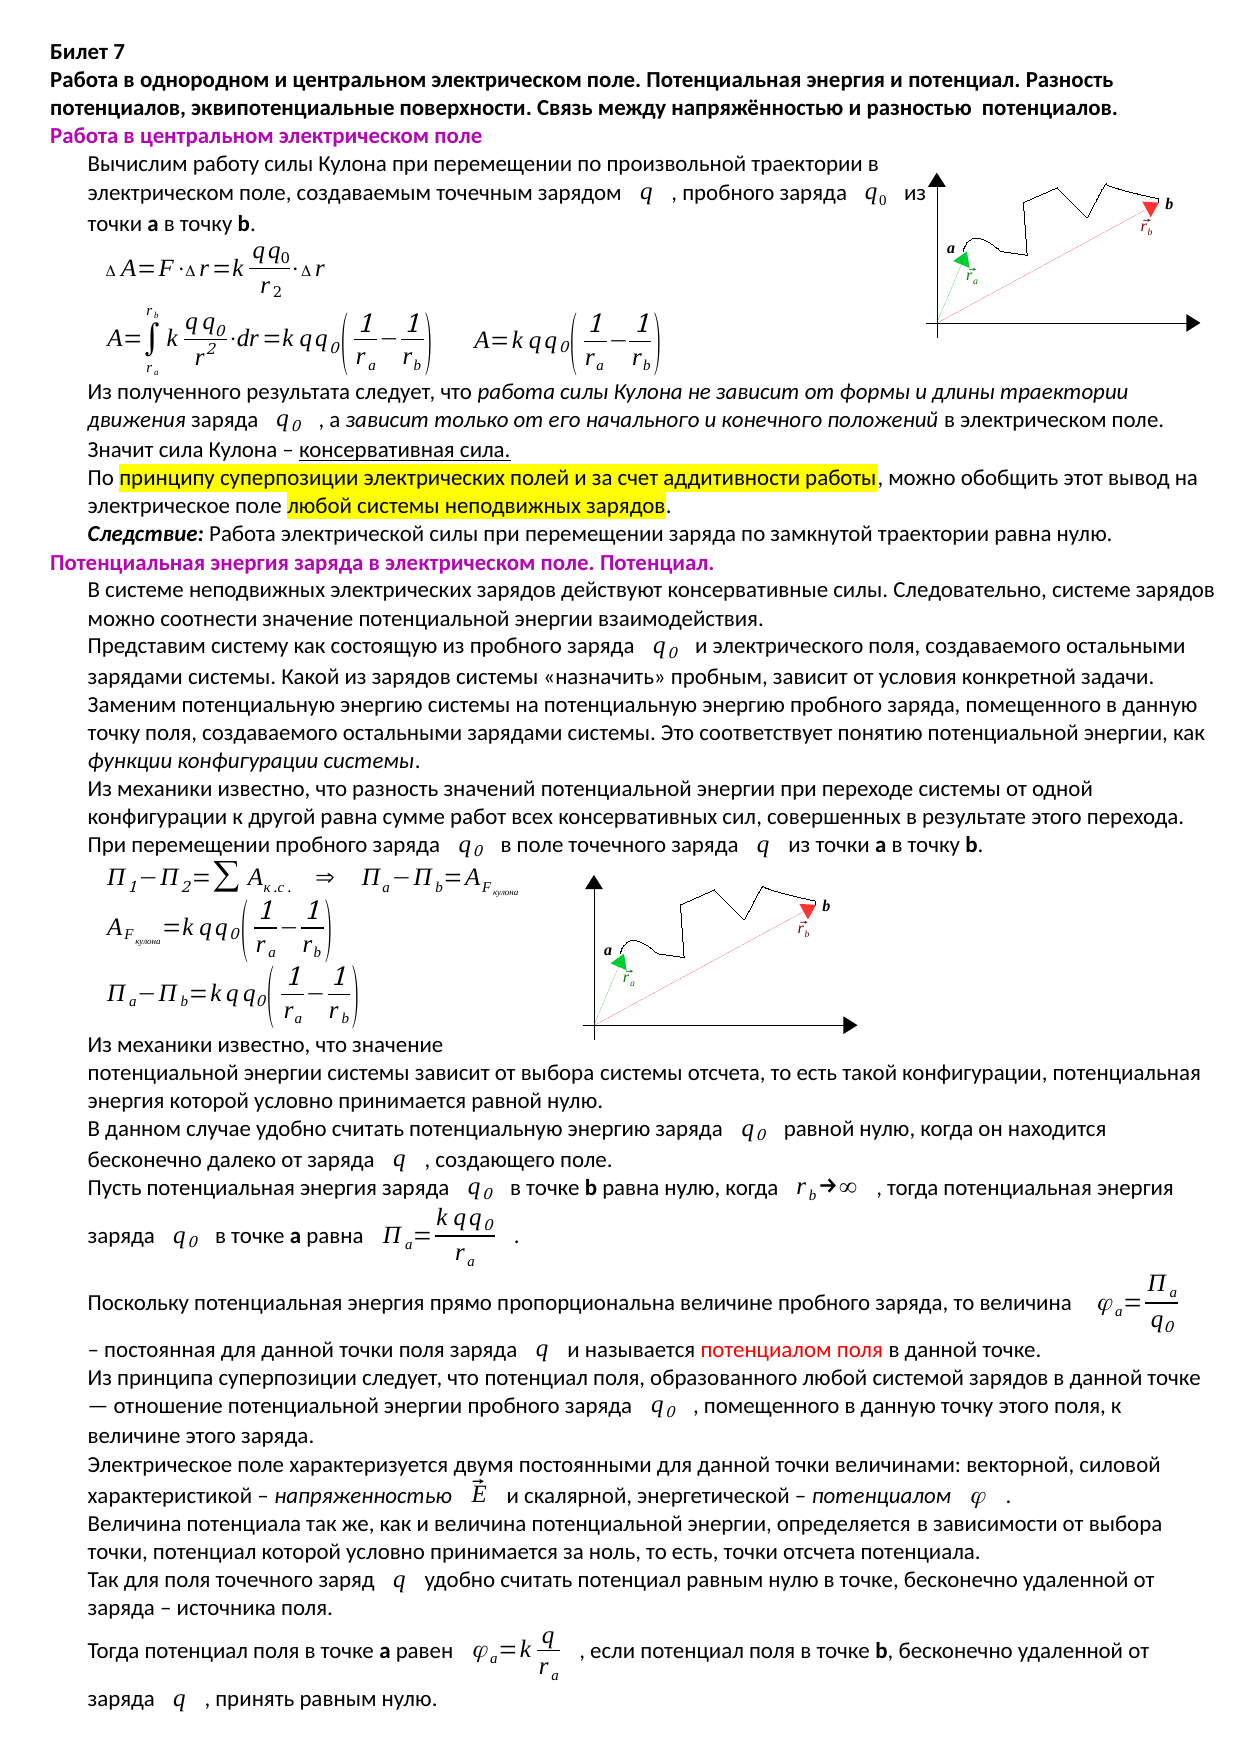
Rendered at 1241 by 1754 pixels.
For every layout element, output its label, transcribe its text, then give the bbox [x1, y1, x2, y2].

text Вычислим работу силы Кулона при перемещении по произвольной траектории в электрическом поле, создаваемым точечным зарядом, пробного зарядаиз точки a в точку b. [87, 149, 1217, 237]
text При перемещении пробного зарядав поле точечного зарядаиз точки a в точку b. [87, 830, 1217, 861]
text В данном случае удобно считать потенциальную энергию зарядаравной нулю, когда он находится бесконечно далеко от заряда, создающего поле. [87, 1114, 1217, 1173]
text Представим систему как состоящую из пробного зарядаи электрического поля, создаваемого остальными зарядами системы. Какой из зарядов системы «назначить» пробным, зависит от условия конкретной задачи. [87, 632, 1217, 690]
text Пусть потенциальная энергия зарядав точке b равна нулю, когда, тогда потенциальная энергия зарядав точке а равна. [87, 1173, 1217, 1269]
text Из полученного результата следует, что работа силы Кулона не зависит от формы и длины траектории движения заряда, а зависит только от его начального и конечного положений в электрическом поле. [87, 377, 1217, 436]
text Из механики известно, что разность значений потенциальной энергии при переходе системы от одной конфигурации к другой равна сумме работ всех консервативных сил, совершенных в результате этого перехода. [87, 774, 1217, 830]
text Значит сила Кулона – консервативная сила. [87, 436, 1217, 463]
text В системе неподвижных электрических зарядов действуют консервативные силы. Следовательно, системе зарядов можно соотнести значение потенциальной энергии взаимодействия. [87, 576, 1217, 632]
text Из принципа суперпозиции следует, что потенциал поля, образованного любой системой зарядов в данной точке — отношение потенциальной энергии пробного заряда, помещенного в данную точку этого поля, к величине этого заряда. [87, 1363, 1217, 1450]
text – постоянная для данной точки поля зарядаи называется потенциалом поля в данной точке. [87, 1335, 1217, 1363]
text Электрическое поле характеризуется двумя постоянными для данной точки величинами: векторной, силовой характеристикой – напряженностьюи скалярной, энергетической – потенциалом. [87, 1450, 1217, 1509]
text Из механики известно, что значение потенциальной энергии системы зависит от выбора системы отсчета, то есть такой конфигурации, потенциальная энергия которой условно принимается равной нулю. [87, 1030, 1217, 1114]
text По принципу суперпозиции электрических полей и за счет аддитивности работы, можно обобщить этот вывод на электрическое поле любой системы неподвижных зарядов. [87, 463, 1217, 519]
text Следствие: Работа электрической силы при перемещении заряда по замкнутой траектории равна нулю. [87, 519, 1217, 548]
text Так для поля точечного зарядудобно считать потенциал равным нулю в точке, бесконечно удаленной от заряда – источника поля. [87, 1565, 1217, 1621]
text Потенциальная энергия заряда в электрическом поле. Потенциал. [50, 548, 1217, 576]
text Работа в центральном электрическом поле [50, 122, 1217, 149]
text Заменим потенциальную энергию системы на потенциальную энергию пробного заряда, помещенного в данную точку поля, создаваемого остальными зарядами системы. Это соответствует понятию потенциальной энергии, как функции конфигурации системы. [87, 690, 1217, 774]
text Тогда потенциал поля в точке а равен, если потенциал поля в точке b, бесконечно удаленной от заряда, принять равным нулю. [87, 1621, 1217, 1712]
text Поскольку потенциальная энергия прямо пропорциональна величине пробного заряда, то величина [87, 1269, 1217, 1335]
text Билет 7 [50, 37, 1217, 66]
text Величина потенциала так же, как и величина потенциальной энергии, определяется в зависимости от выбора точки, потенциал которой условно принимается за ноль, то есть, точки отсчета потенциала. [87, 1509, 1217, 1565]
text Работа в однородном и центральном электрическом поле. Потенциальная энергия и потенциал. Разность потенциалов, эквипотенциальные поверхности. Связь между напряжённостью и разностью потенциалов. [50, 66, 1217, 122]
